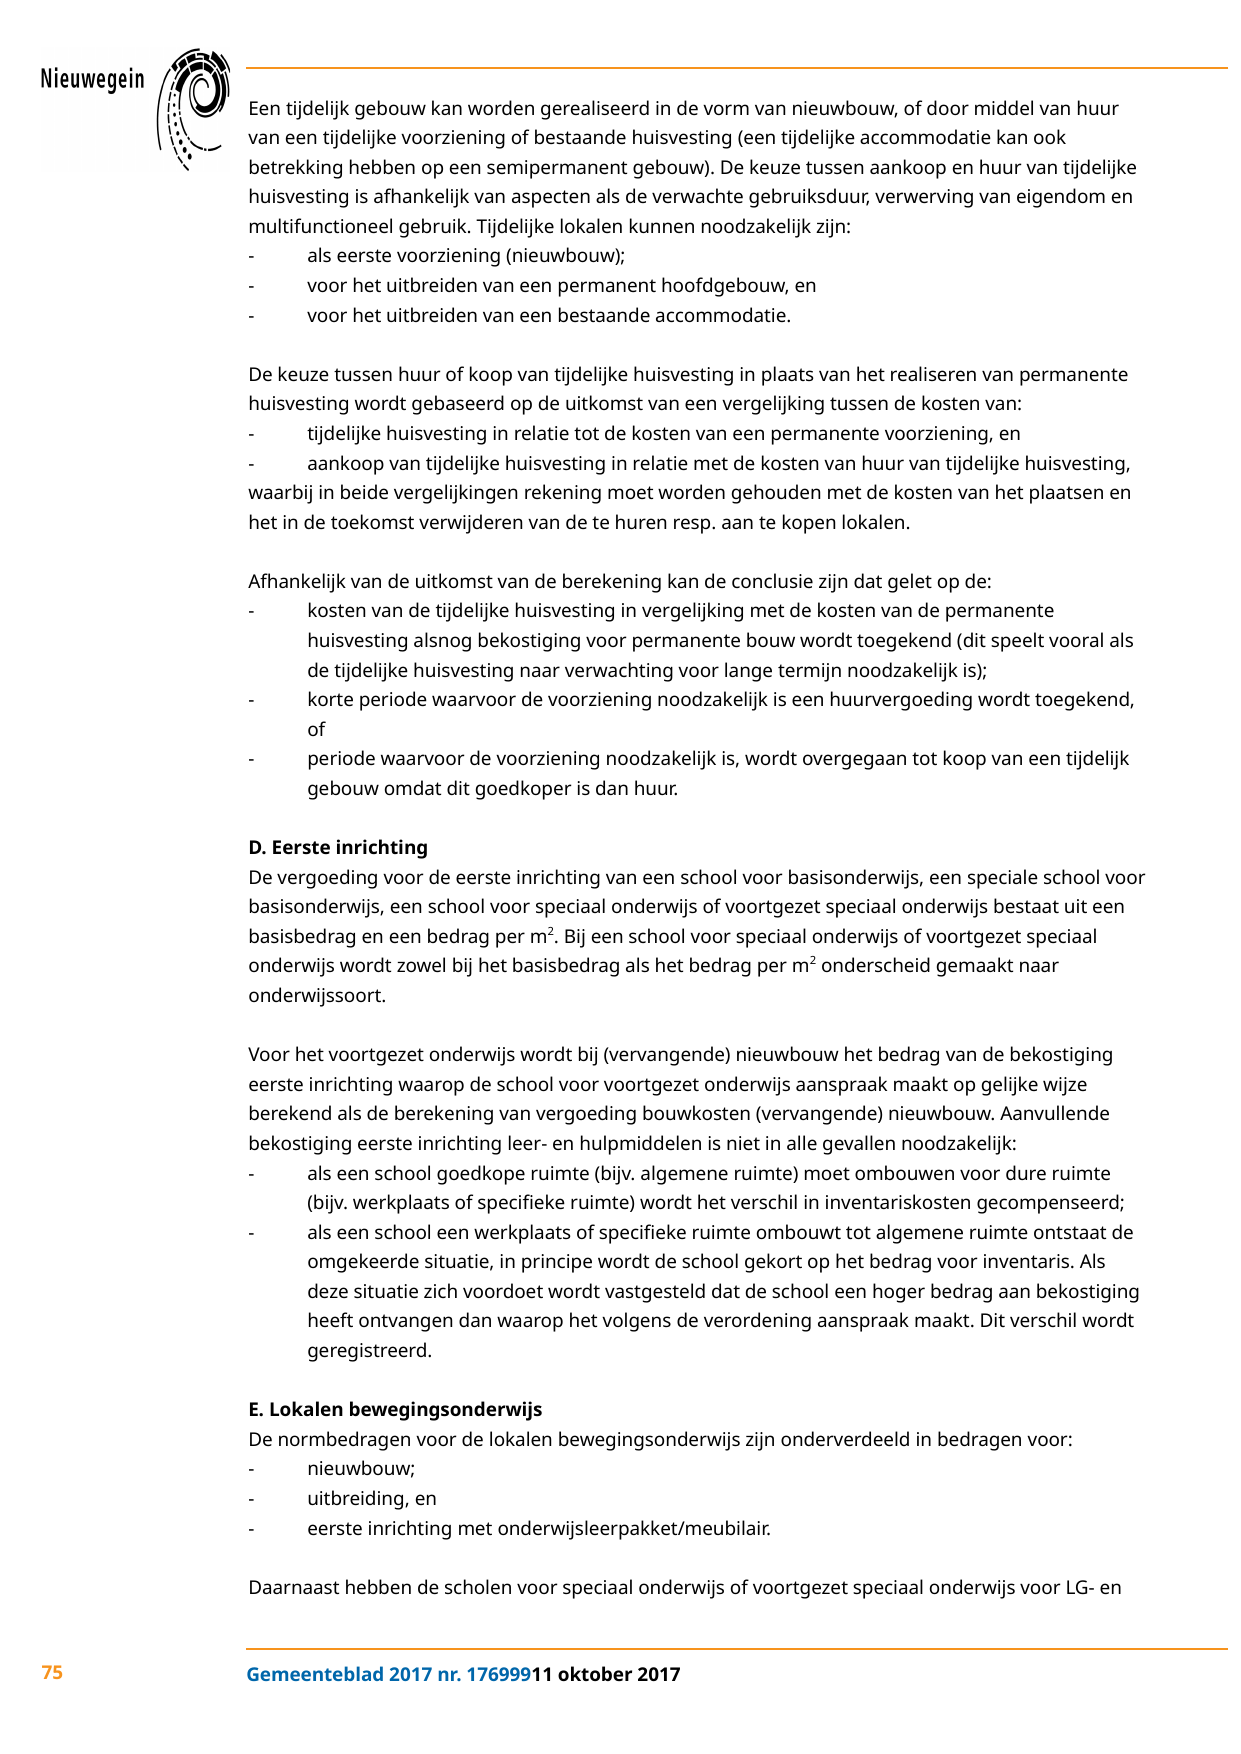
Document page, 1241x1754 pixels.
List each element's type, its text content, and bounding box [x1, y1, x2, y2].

text De normbedragen voor de lokalen bewegingsonderwijs zijn onderverdeeld in bedragen voor: [248, 1426, 1152, 1452]
text waarbij in beide vergelijkingen rekening moet worden gehouden met de kosten van het plaatsen en het in de toekomst verwijderen van de te huren resp. aan te kopen lokalen. [248, 479, 1152, 535]
text E. Lokalen bewegingsonderwijs [248, 1396, 1152, 1422]
text Afhankelijk van de uitkomst van de berekening kan de conclusie zijn dat gelet op de: [248, 568, 1152, 594]
list eerste inrichting met onderwijsleerpakket/meubilair. [248, 1515, 1152, 1541]
list voor het uitbreiden van een bestaande accommodatie. [248, 302, 1152, 328]
list nieuwbouw; [248, 1456, 1152, 1481]
list als een school goedkope ruimte (bijv. algemene ruimte) moet ombouwen voor dure ruimte (bijv. werkplaats of specifieke ruimte) wordt het verschil in inventariskosten gecompenseerd; [248, 1160, 1152, 1215]
list periode waarvoor de voorziening noodzakelijk is, wordt overgegaan tot koop van een tijdelijk gebouw omdat dit goedkoper is dan huur. [248, 746, 1152, 801]
list aankoop van tijdelijke huisvesting in relatie met de kosten van huur van tijdelijke huisvesting, [248, 450, 1152, 476]
text Voor het voortgezet onderwijs wordt bij (vervangende) nieuwbouw het bedrag van de bekostiging eerste inrichting waarop de school voor voortgezet onderwijs aanspraak maakt op gelijke wijze berekend als de berekening van vergoeding bouwkosten (vervangende) nieuwbouw. Aanvullende bekostiging eerste inrichting leer- en hulpmiddelen is niet in alle gevallen noodzakelijk: [248, 1041, 1152, 1156]
text Daarnaast hebben de scholen voor speciaal onderwijs of voortgezet speciaal onderwijs voor LG- en [248, 1574, 1152, 1600]
list voor het uitbreiden van een permanent hoofdgebouw, en [248, 272, 1152, 298]
list kosten van de tijdelijke huisvesting in vergelijking met de kosten van de permanente huisvesting alsnog bekostiging voor permanente bouw wordt toegekend (dit speelt vooral als de tijdelijke huisvesting naar verwachting voor lange termijn noodzakelijk is); [248, 598, 1152, 683]
list als een school een werkplaats of specifieke ruimte ombouwt tot algemene ruimte ontstaat de omgekeerde situatie, in principe wordt de school gekort op het bedrag voor inventaris. Als deze situatie zich voordoet wordt vastgesteld dat de school een hoger bedrag aan bekostiging heeft ontvangen dan waarop het volgens de verordening aanspraak maakt. Dit verschil wordt geregistreerd. [248, 1219, 1152, 1363]
list uitbreiding, en [248, 1485, 1152, 1511]
list tijdelijke huisvesting in relatie tot de kosten van een permanente voorziening, en [248, 420, 1152, 446]
text De vergoeding voor de eerste inrichting van een school voor basisonderwijs, een speciale school voor basisonderwijs, een school voor speciaal onderwijs of voortgezet speciaal onderwijs bestaat uit een basisbedrag en een bedrag per m2. Bij een school voor speciaal onderwijs of voortgezet speciaal onderwijs wordt zowel bij het basisbedrag als het bedrag per m2 onderscheid gemaakt naar onderwijssoort. [248, 864, 1152, 1008]
text De keuze tussen huur of koop van tijdelijke huisvesting in plaats van het realiseren van permanente huisvesting wordt gebaseerd op de uitkomst van een vergelijking tussen de kosten van: [248, 361, 1152, 416]
picture [41, 47, 231, 172]
text D. Eerste inrichting [248, 834, 1152, 860]
list korte periode waarvoor de voorziening noodzakelijk is een huurvergoeding wordt toegekend, of [248, 686, 1152, 742]
list als eerste voorziening (nieuwbouw); [248, 243, 1152, 268]
text Een tijdelijk gebouw kan worden gerealiseerd in de vorm van nieuwbouw, of door middel van huur van een tijdelijke voorziening of bestaande huisvesting (een tijdelijke accommodatie kan ook betrekking hebben op een semipermanent gebouw). De keuze tussen aankoop en huur van tijdelijke huisvesting is afhankelijk van aspecten als de verwachte gebruiksduur, verwerving van eigendom en multifunctioneel gebruik. Tijdelijke lokalen kunnen noodzakelijk zijn: [248, 95, 1152, 239]
